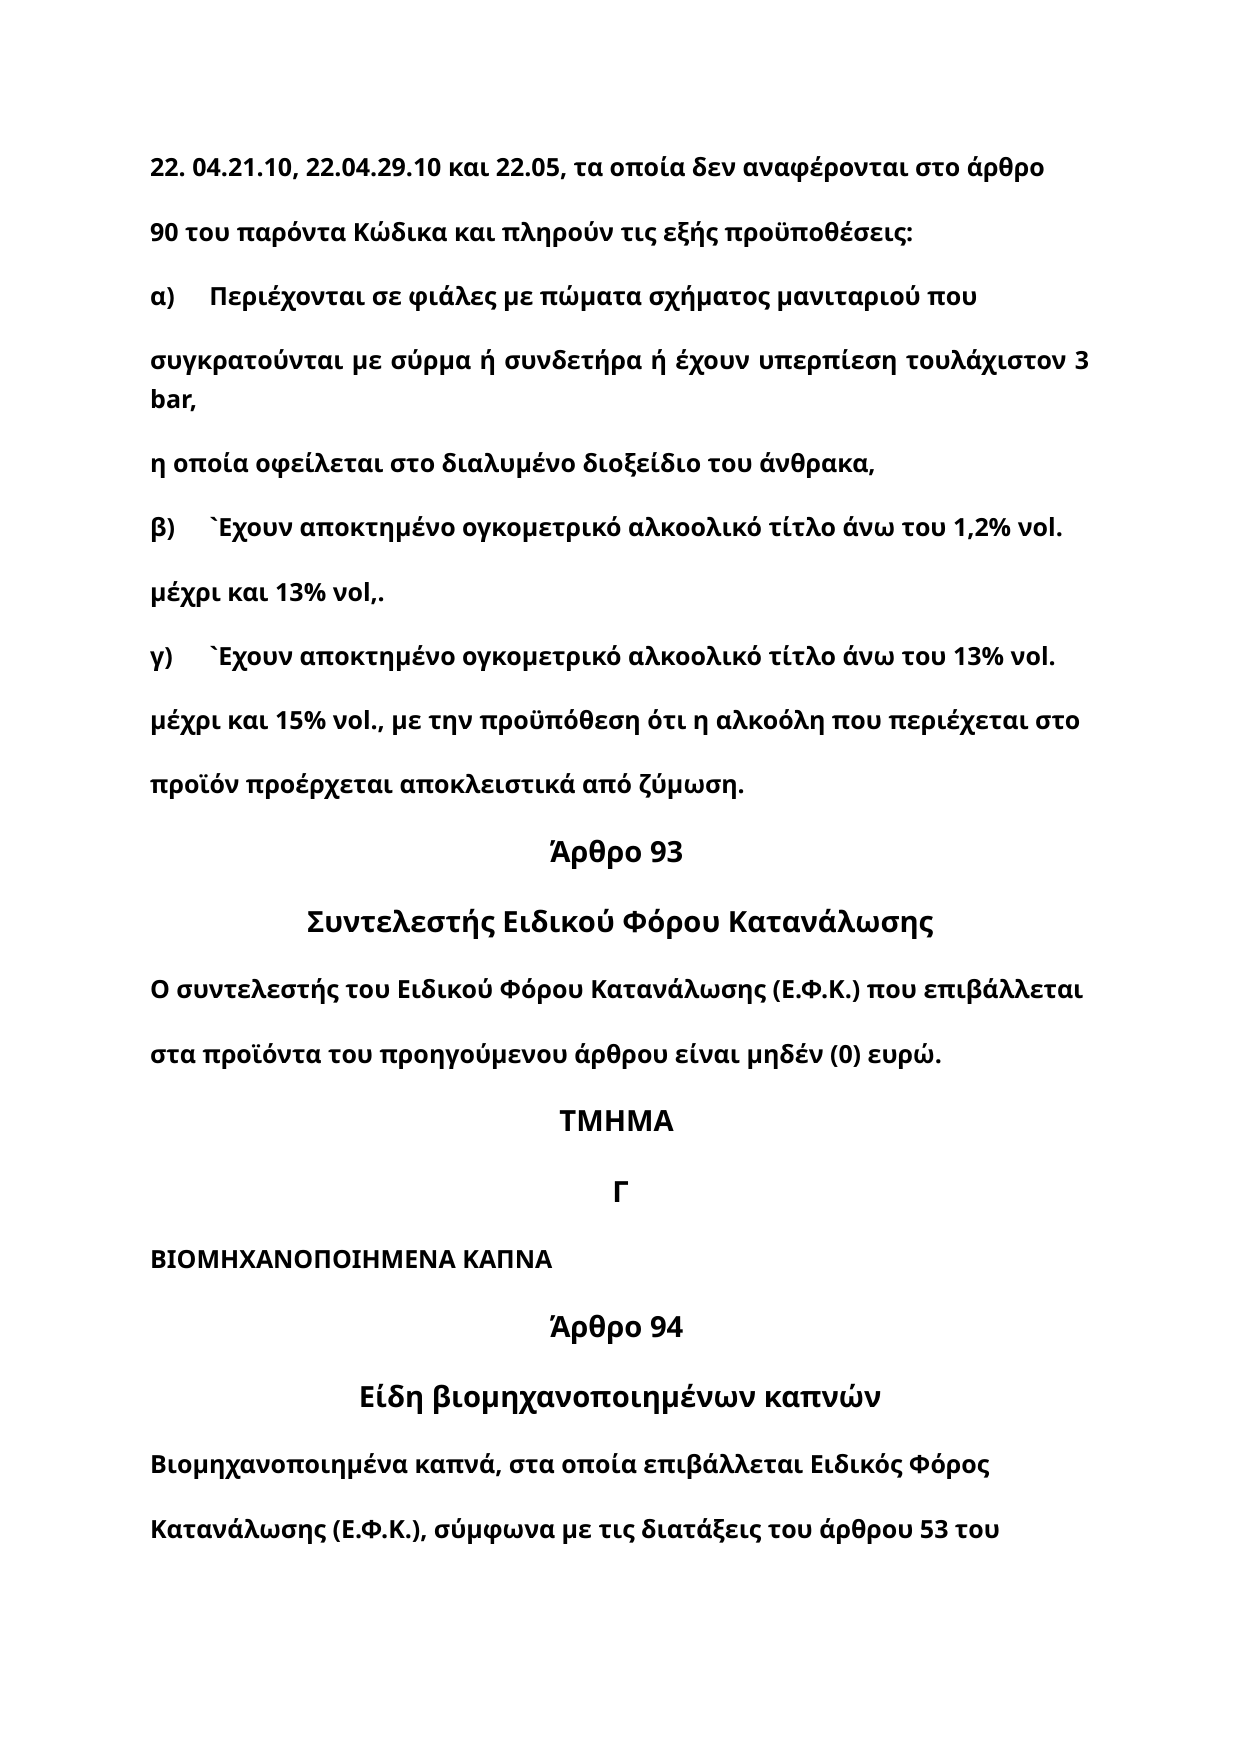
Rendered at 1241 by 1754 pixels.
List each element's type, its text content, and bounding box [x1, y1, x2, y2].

text 22. 04.21.10, 22.04.29.10 και 22.05, τα οποία δεν αναφέρονται στο άρθρο [150, 150, 1090, 184]
subtitle Συντελεστής Ειδικού Φόρου Κατανάλωσης [150, 901, 1090, 941]
subtitle Άρθρο 94 [150, 1306, 1090, 1346]
list α) Περιέχονται σε φιάλες με πώματα σχήματος μανιταριού που [150, 278, 1090, 312]
subtitle Γ [150, 1171, 1090, 1211]
list γ) `Εχουν αποκτημένο ογκομετρικό αλκοολικό τίτλο άνω του 13% νοl. [150, 638, 1090, 672]
text Ο συντελεστής του Ειδικού Φόρου Κατανάλωσης (Ε.Φ.Κ.) που επιβάλλεται [150, 972, 1090, 1006]
text μέχρι και 13% νοl,. [150, 574, 1090, 608]
subtitle ΤΜΗΜΑ [150, 1100, 1090, 1140]
text η οποία οφείλεται στο διαλυμένο διοξείδιο του άνθρακα, [150, 446, 1090, 480]
text Κατανάλωσης (Ε.Φ.Κ.), σύμφωνα με τις διατάξεις του άρθρου 53 του [150, 1511, 1090, 1545]
text συγκρατούνται με σύρμα ή συνδετήρα ή έχουν υπερπίεση τουλάχιστον 3 bar, [150, 342, 1090, 416]
subtitle Άρθρο 93 [150, 831, 1090, 871]
subtitle Είδη βιομηχανοποιημένων καπνών [150, 1376, 1090, 1416]
text Βιομηχανοποιημένα καπνά, στα οποία επιβάλλεται Ειδικός Φόρος [150, 1447, 1090, 1481]
text 90 του παρόντα Κώδικα και πληρούν τις εξής προϋποθέσεις: [150, 214, 1090, 248]
text ΒΙΟΜΗΧΑΝΟΠΟΙΗΜΕΝΑ ΚΑΠΝΑ [150, 1242, 1090, 1276]
list β) `Εχουν αποκτημένο ογκομετρικό αλκοολικό τίτλο άνω του 1,2% νοl. [150, 510, 1090, 544]
text μέχρι και 15% νοl., με την προϋπόθεση ότι η αλκοόλη που περιέχεται στο [150, 702, 1090, 737]
text προϊόν προέρχεται αποκλειστικά από ζύμωση. [150, 767, 1090, 801]
text στα προϊόντα του προηγούμενου άρθρου είναι μηδέν (0) ευρώ. [150, 1036, 1090, 1070]
